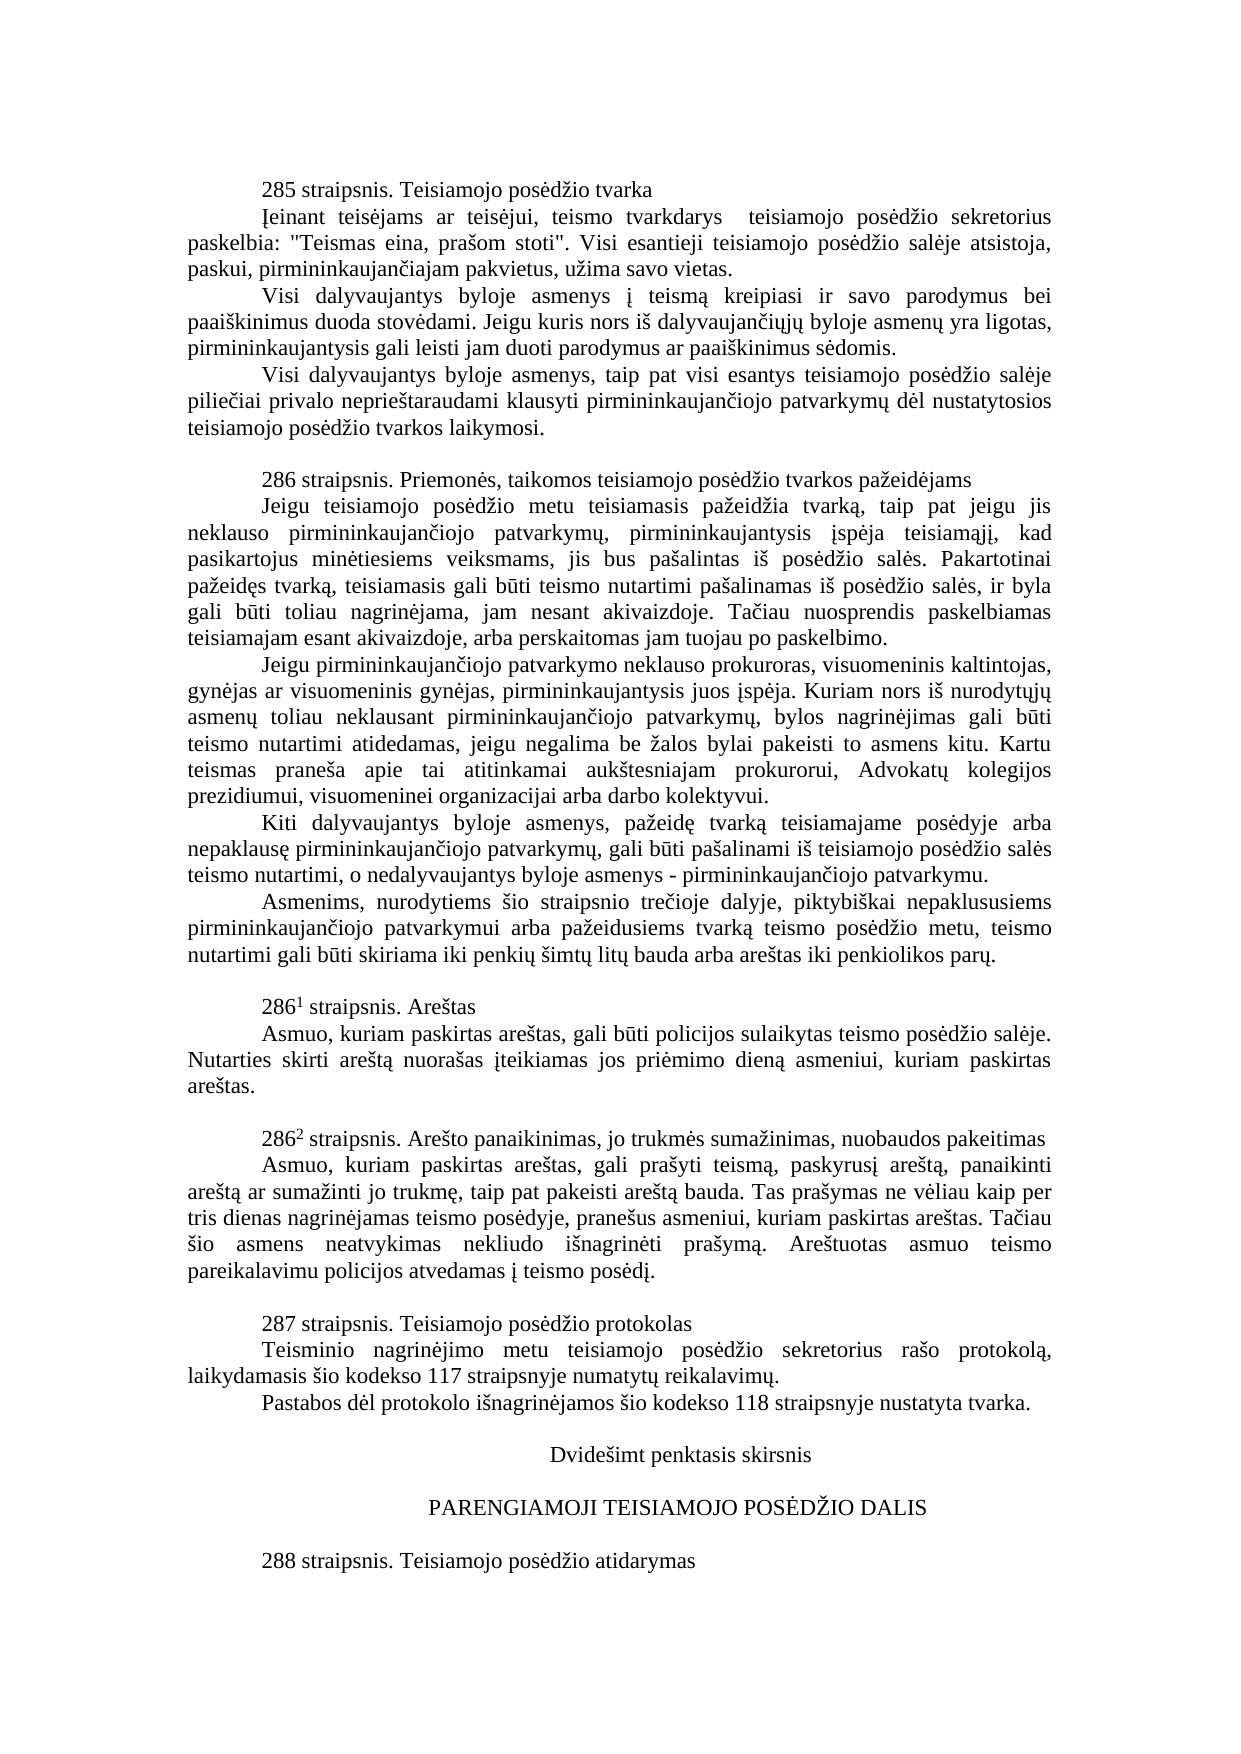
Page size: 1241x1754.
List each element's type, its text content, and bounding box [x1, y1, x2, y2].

text 286 straipsnis. Priemonės, taikomos teisiamojo posėdžio tvarkos pažeidėjams [187, 466, 1053, 493]
text Visi dalyvaujantys byloje asmenys, taip pat visi esantys teisiamojo posėdžio salėje piliečiai privalo neprieštaraudami klausyti pirmininkaujančiojo patvarkymų dėl nustatytosios teisiamojo posėdžio tvarkos laikymosi. [187, 361, 1053, 440]
text Įeinant teisėjams ar teisėjui, teismo tvarkdarys teisiamojo posėdžio sekretorius paskelbia: "Teismas eina, prašom stoti". Visi esantieji teisiamojo posėdžio salėje atsistoja, paskui, pirmininkaujančiajam pakvietus, užima savo vietas. [187, 203, 1053, 282]
text Jeigu teisiamojo posėdžio metu teisiamasis pažeidžia tvarką, taip pat jeigu jis neklauso pirmininkaujančiojo patvarkymų, pirmininkaujantysis įspėja teisiamąjį, kad pasikartojus minėtiesiems veiksmams, jis bus pašalintas iš posėdžio salės. Pakartotinai pažeidęs tvarką, teisiamasis gali būti teismo nutartimi pašalinamas iš posėdžio salės, ir byla gali būti toliau nagrinėjama, jam nesant akivaizdoje. Tačiau nuosprendis paskelbiamas teisiamajam esant akivaizdoje, arba perskaitomas jam tuojau po paskelbimo. [187, 493, 1053, 651]
text 2861 straipsnis. Areštas [187, 993, 1053, 1020]
text 288 straipsnis. Teisiamojo posėdžio atidarymas [187, 1547, 1053, 1573]
text 287 straipsnis. Teisiamojo posėdžio protokolas [187, 1309, 1053, 1336]
text Asmenims, nurodytiems šio straipsnio trečioje dalyje, piktybiškai nepaklususiems pirmininkaujančiojo patvarkymui arba pažeidusiems tvarką teismo posėdžio metu, teismo nutartimi gali būti skiriama iki penkių šimtų litų bauda arba areštas iki penkiolikos parų. [187, 888, 1053, 967]
text 285 straipsnis. Teisiamojo posėdžio tvarka [187, 176, 1053, 203]
text Asmuo, kuriam paskirtas areštas, gali būti policijos sulaikytas teismo posėdžio salėje. Nutarties skirti areštą nuorašas įteikiamas jos priėmimo dieną asmeniui, kuriam paskirtas areštas. [187, 1020, 1053, 1099]
text PARENGIAMOJI TEISIAMOJO POSĖDŽIO DALIS [234, 1494, 1053, 1520]
text 2862 straipsnis. Arešto panaikinimas, jo trukmės sumažinimas, nuobaudos pakeitimas [187, 1125, 1053, 1151]
text Kiti dalyvaujantys byloje asmenys, pažeidę tvarką teisiamajame posėdyje arba nepaklausę pirmininkaujančiojo patvarkymų, gali būti pašalinami iš teisiamojo posėdžio salės teismo nutartimi, o nedalyvaujantys byloje asmenys - pirmininkaujančiojo patvarkymu. [187, 809, 1053, 888]
text Visi dalyvaujantys byloje asmenys į teismą kreipiasi ir savo parodymus bei paaiškinimus duoda stovėdami. Jeigu kuris nors iš dalyvaujančiųjų byloje asmenų yra ligotas, pirmininkaujantysis gali leisti jam duoti parodymus ar paaiškinimus sėdomis. [187, 282, 1053, 361]
text Asmuo, kuriam paskirtas areštas, gali prašyti teismą, paskyrusį areštą, panaikinti areštą ar sumažinti jo trukmę, taip pat pakeisti areštą bauda. Tas prašymas ne vėliau kaip per tris dienas nagrinėjamas teismo posėdyje, pranešus asmeniui, kuriam paskirtas areštas. Tačiau šio asmens neatvykimas nekliudo išnagrinėti prašymą. Areštuotas asmuo teismo pareikalavimu policijos atvedamas į teismo posėdį. [187, 1151, 1053, 1283]
text Teisminio nagrinėjimo metu teisiamojo posėdžio sekretorius rašo protokolą, laikydamasis šio kodekso 117 straipsnyje numatytų reikalavimų. [187, 1336, 1053, 1389]
text Dvidešimt penktasis skirsnis [234, 1441, 1053, 1468]
text Jeigu pirmininkaujančiojo patvarkymo neklauso prokuroras, visuomeninis kaltintojas, gynėjas ar visuomeninis gynėjas, pirmininkaujantysis juos įspėja. Kuriam nors iš nurodytųjų asmenų toliau neklausant pirmininkaujančiojo patvarkymų, bylos nagrinėjimas gali būti teismo nutartimi atidedamas, jeigu negalima be žalos bylai pakeisti to asmens kitu. Kartu teismas praneša apie tai atitinkamai aukštesniajam prokurorui, Advokatų kolegijos prezidiumui, visuomeninei organizacijai arba darbo kolektyvui. [187, 651, 1053, 809]
text Pastabos dėl protokolo išnagrinėjamos šio kodekso 118 straipsnyje nustatyta tvarka. [187, 1389, 1053, 1415]
